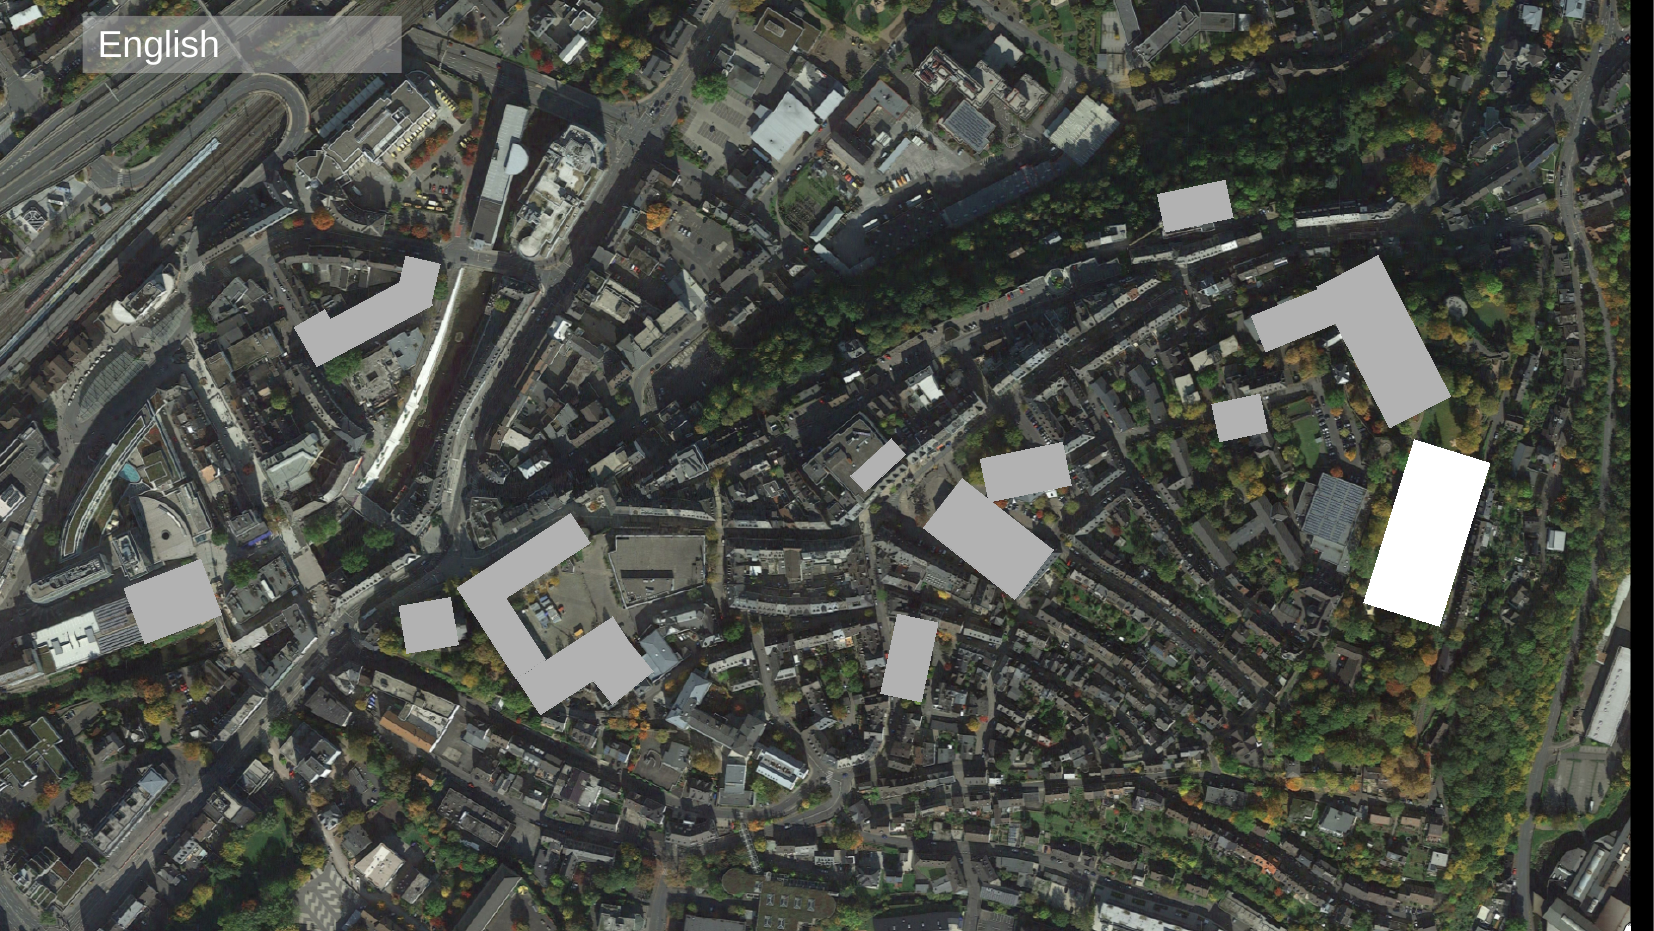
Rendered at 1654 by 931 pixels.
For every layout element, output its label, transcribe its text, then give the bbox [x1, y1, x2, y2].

text_box [850, 438, 906, 492]
text_box [1251, 255, 1451, 428]
text_box [124, 559, 222, 644]
text_box [399, 597, 459, 654]
text_box [1211, 394, 1268, 442]
text_box English [82, 15, 402, 73]
text_box [1363, 439, 1490, 627]
text_box [457, 513, 654, 715]
text_box [880, 614, 938, 702]
text_box [294, 256, 441, 367]
picture [0, 0, 1654, 931]
text_box [1157, 180, 1234, 232]
text_box [923, 442, 1072, 600]
